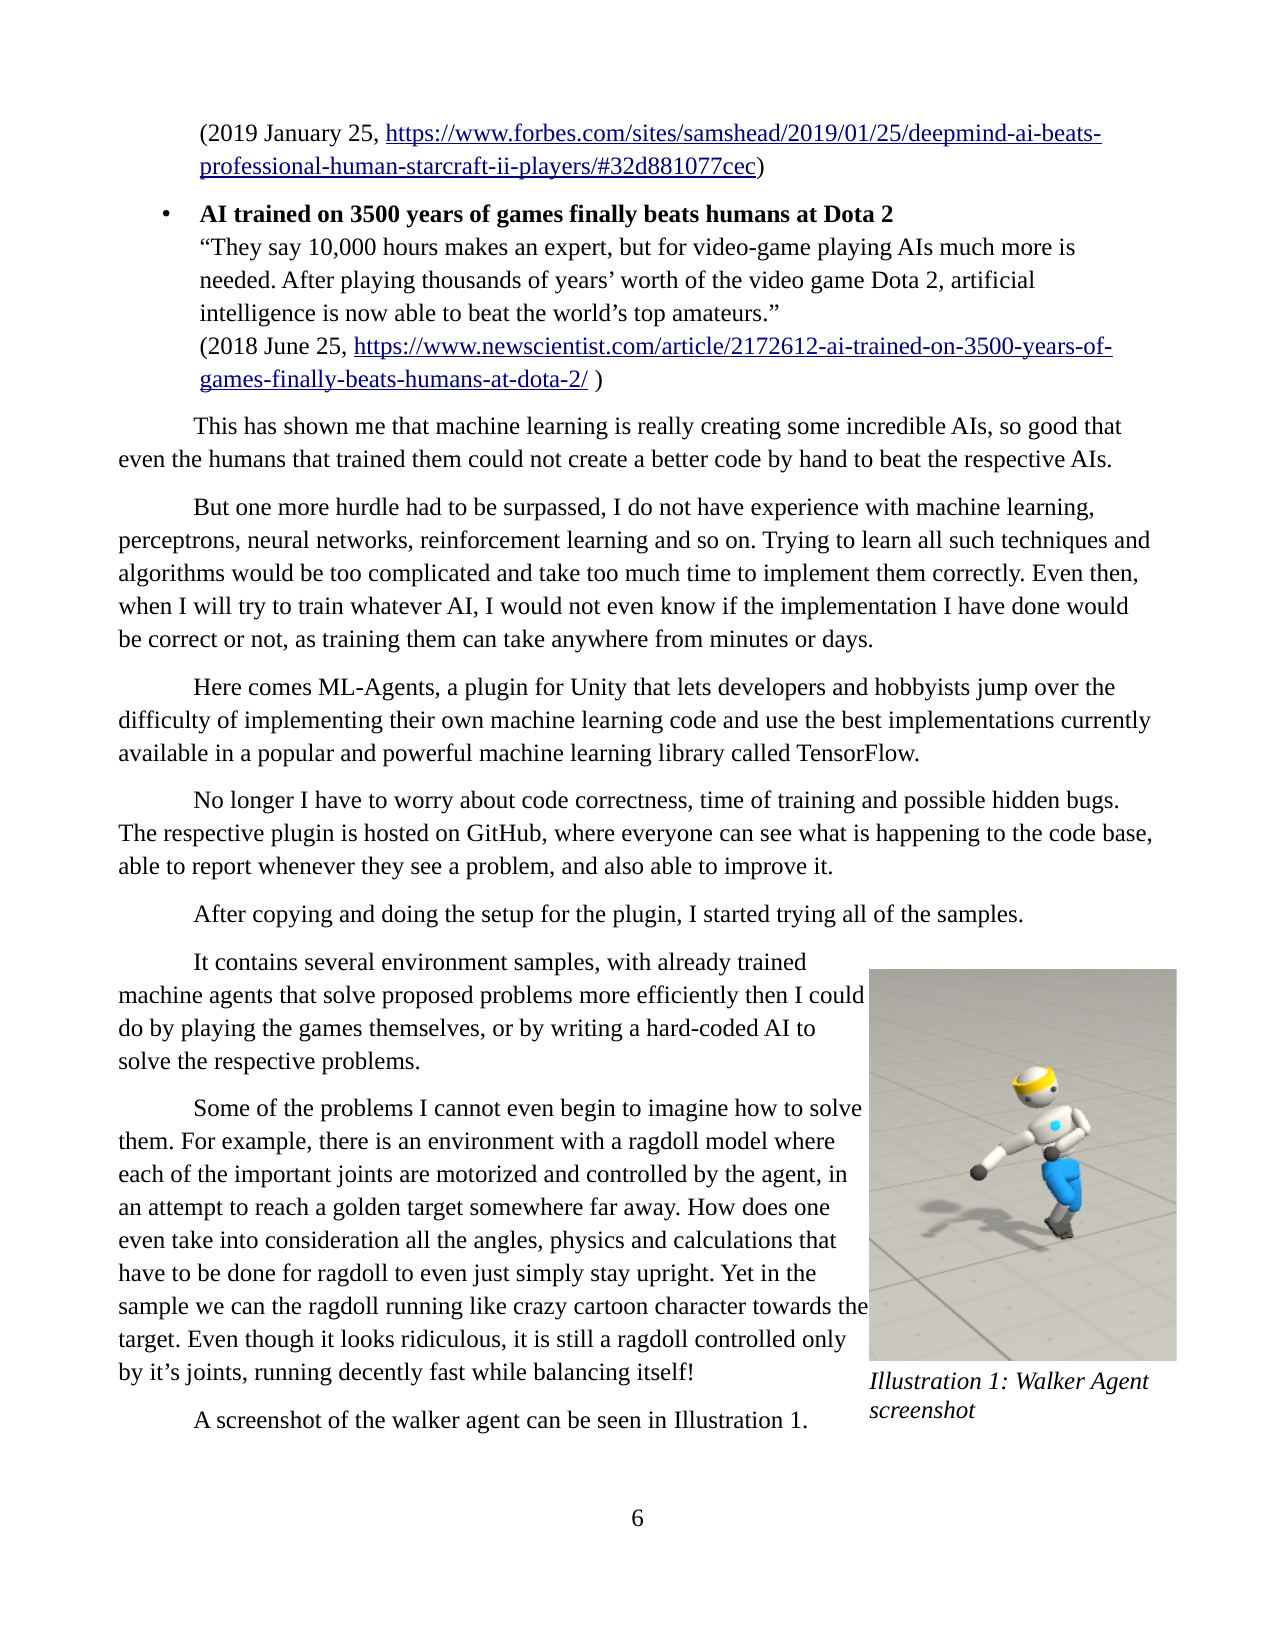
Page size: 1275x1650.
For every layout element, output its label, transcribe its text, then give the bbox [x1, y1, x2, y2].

text A screenshot of the walker agent can be seen in Illustration 1. [118, 1405, 1157, 1434]
picture [869, 969, 1177, 1361]
text Some of the problems I cannot even begin to imagine how to solve them. For example, there is an environment with a ragdoll model where each of the important joints are motorized and controlled by the agent, in an attempt to reach a golden target somewhere far away. How does one even take into consideration all the angles, physics and calculations that have to be done for ragdoll to even just simply stay upright. Yet in the sample we can the ragdoll running like crazy cartoon character towards the target. Even though it looks ridiculous, it is still a ragdoll controlled only by it’s joints, running decently fast while balancing itself! [118, 1093, 869, 1386]
text After copying and doing the setup for the plugin, I started trying all of the samples. [118, 899, 1157, 928]
list AI trained on 3500 years of games finally beats humans at Dota 2 “They say 10,000 hours makes an expert, but for video-game playing AIs much more is needed. After playing thousands of years’ worth of the video game Dota 2, artificial intelligence is now able to beat the world’s top amateurs.” (2018 June 25, https://www.newscientist.com/article/2172612-ai-trained-on-3500-years-of-games-finally-beats-humans-at-dota-2/ ) [162, 199, 1157, 393]
text Here comes ML-Agents, a plugin for Unity that lets developers and hobbyists jump over the difficulty of implementing their own machine learning code and use the best implementations currently available in a popular and powerful machine learning library called TensorFlow. [118, 672, 1157, 767]
text This has shown me that machine learning is really creating some incredible AIs, so good that even the humans that trained them could not create a better code by hand to beat the respective AIs. [118, 411, 1157, 473]
text Illustration 1: Walker Agent screenshot [869, 1361, 1177, 1424]
list (2019 January 25, https://www.forbes.com/sites/samshead/2019/01/25/deepmind-ai-beats-professional-human-starcraft-ii-players/#32d881077cec) [162, 118, 1157, 180]
text It contains several environment samples, with already trained machine agents that solve proposed problems more efficiently then I could do by playing the games themselves, or by writing a hard-coded AI to solve the respective problems. [118, 947, 1177, 1074]
text But one more hurdle had to be surpassed, I do not have experience with machine learning, perceptrons, neural networks, reinforcement learning and so on. Trying to learn all such techniques and algorithms would be too complicated and take too much time to implement them correctly. Even then, when I will try to train whatever AI, I would not even know if the implementation I have done would be correct or not, as training them can take anywhere from minutes or days. [118, 492, 1157, 653]
text No longer I have to worry about code correctness, time of training and possible hidden bugs. The respective plugin is hosted on GitHub, where everyone can see what is happening to the code base, able to report whenever they see a problem, and also able to improve it. [118, 785, 1157, 880]
